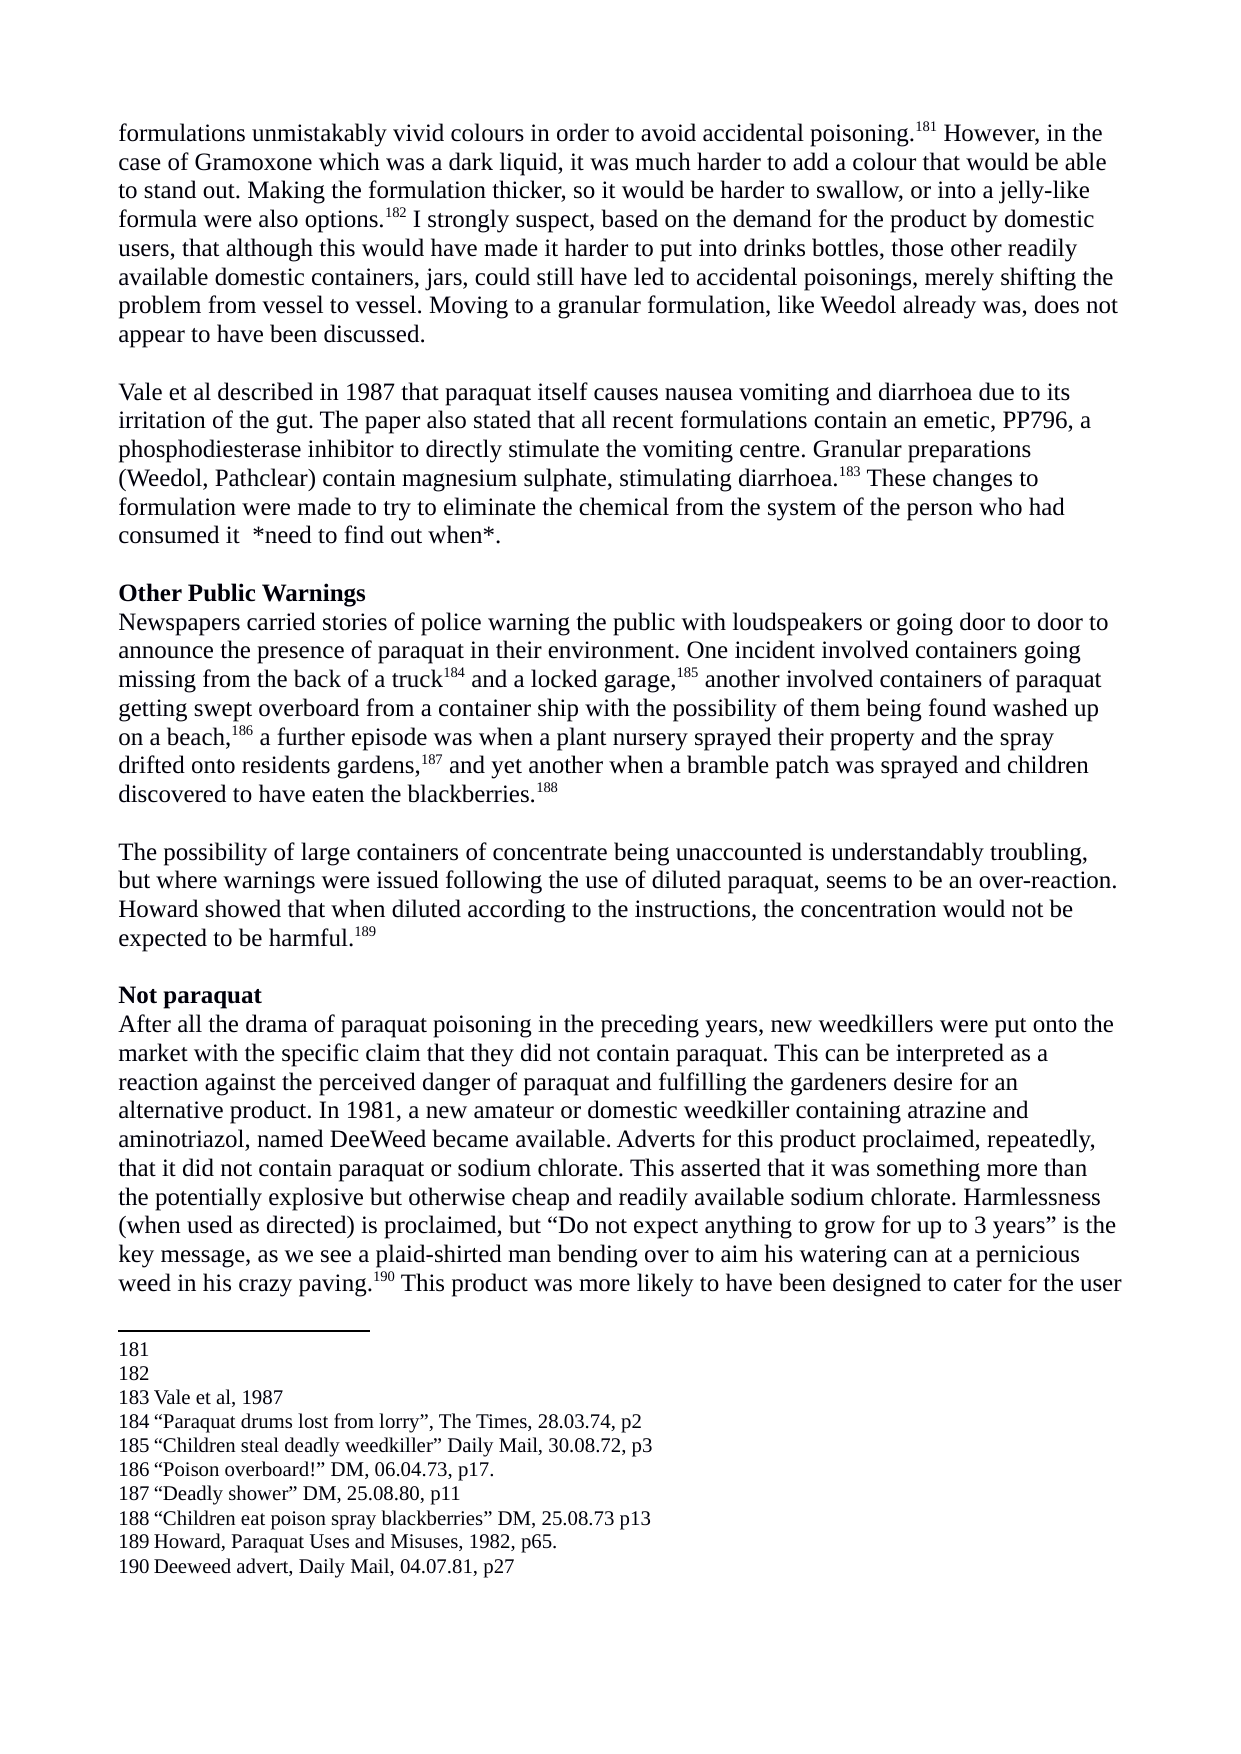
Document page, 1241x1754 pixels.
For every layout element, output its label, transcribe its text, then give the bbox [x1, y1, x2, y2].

text “Deadly shower” DM, 25.08.80, p11 [118, 1481, 1122, 1505]
text Other Public Warnings [118, 578, 1122, 607]
text “Children eat poison spray blackberries” DM, 25.08.73 p13 [118, 1505, 1122, 1529]
text Vale et al, 1987 [118, 1385, 1122, 1409]
text “Children steal deadly weedkiller” Daily Mail, 30.08.72, p3 [118, 1433, 1122, 1457]
text Newspapers carried stories of police warning the public with loudspeakers or going door to door to announce the presence of paraquat in their environment. One incident involved containers going missing from the back of a truck and a locked garage, another involved containers of paraquat getting swept overboard from a container ship with the possibility of them being found washed up on a beach, a further episode was when a plant nursery sprayed their property and the spray drifted onto residents gardens, and yet another when a bramble patch was sprayed and children discovered to have eaten the blackberries. [118, 607, 1122, 808]
text Howard, Paraquat Uses and Misuses, 1982, p65. [118, 1529, 1122, 1553]
text formulations unmistakably vivid colours in order to avoid accidental poisoning. However, in the case of Gramoxone which was a dark liquid, it was much harder to add a colour that would be able to stand out. Making the formulation thicker, so it would be harder to swallow, or into a jelly-like formula were also options. I strongly suspect, based on the demand for the product by domestic users, that although this would have made it harder to put into drinks bottles, those other readily available domestic containers, jars, could still have led to accidental poisonings, merely shifting the problem from vessel to vessel. Moving to a granular formulation, like Weedol already was, does not appear to have been discussed. [118, 118, 1122, 348]
text “Paraquat drums lost from lorry”, The Times, 28.03.74, p2 [118, 1409, 1122, 1433]
text The possibility of large containers of concentrate being unaccounted is understandably troubling, but where warnings were issued following the use of diluted paraquat, seems to be an over-reaction. Howard showed that when diluted according to the instructions, the concentration would not be expected to be harmful. [118, 837, 1122, 952]
text After all the drama of paraquat poisoning in the preceding years, new weedkillers were put onto the market with the specific claim that they did not contain paraquat. This can be interpreted as a reaction against the perceived danger of paraquat and fulfilling the gardeners desire for an alternative product. In 1981, a new amateur or domestic weedkiller containing atrazine and aminotriazol, named DeeWeed became available. Adverts for this product proclaimed, repeatedly, that it did not contain paraquat or sodium chlorate. This asserted that it was something more than the potentially explosive but otherwise cheap and readily available sodium chlorate. Harmlessness (when used as directed) is proclaimed, but “Do not expect anything to grow for up to 3 years” is the key message, as we see a plaid-shirted man bending over to aim his watering can at a pernicious weed in his crazy paving. This product was more likely to have been designed to cater for the user [118, 1009, 1122, 1297]
text Deeweed advert, Daily Mail, 04.07.81, p27 [118, 1553, 1122, 1578]
text “Poison overboard!” DM, 06.04.73, p17. [118, 1457, 1122, 1481]
text Not paraquat [118, 981, 1122, 1009]
text Vale et al described in 1987 that paraquat itself causes nausea vomiting and diarrhoea due to its irritation of the gut. The paper also stated that all recent formulations contain an emetic, PP796, a phosphodiesterase inhibitor to directly stimulate the vomiting centre. Granular preparations (Weedol, Pathclear) contain magnesium sulphate, stimulating diarrhoea. These changes to formulation were made to try to eliminate the chemical from the system of the person who had consumed it *need to find out when*. [118, 377, 1122, 549]
